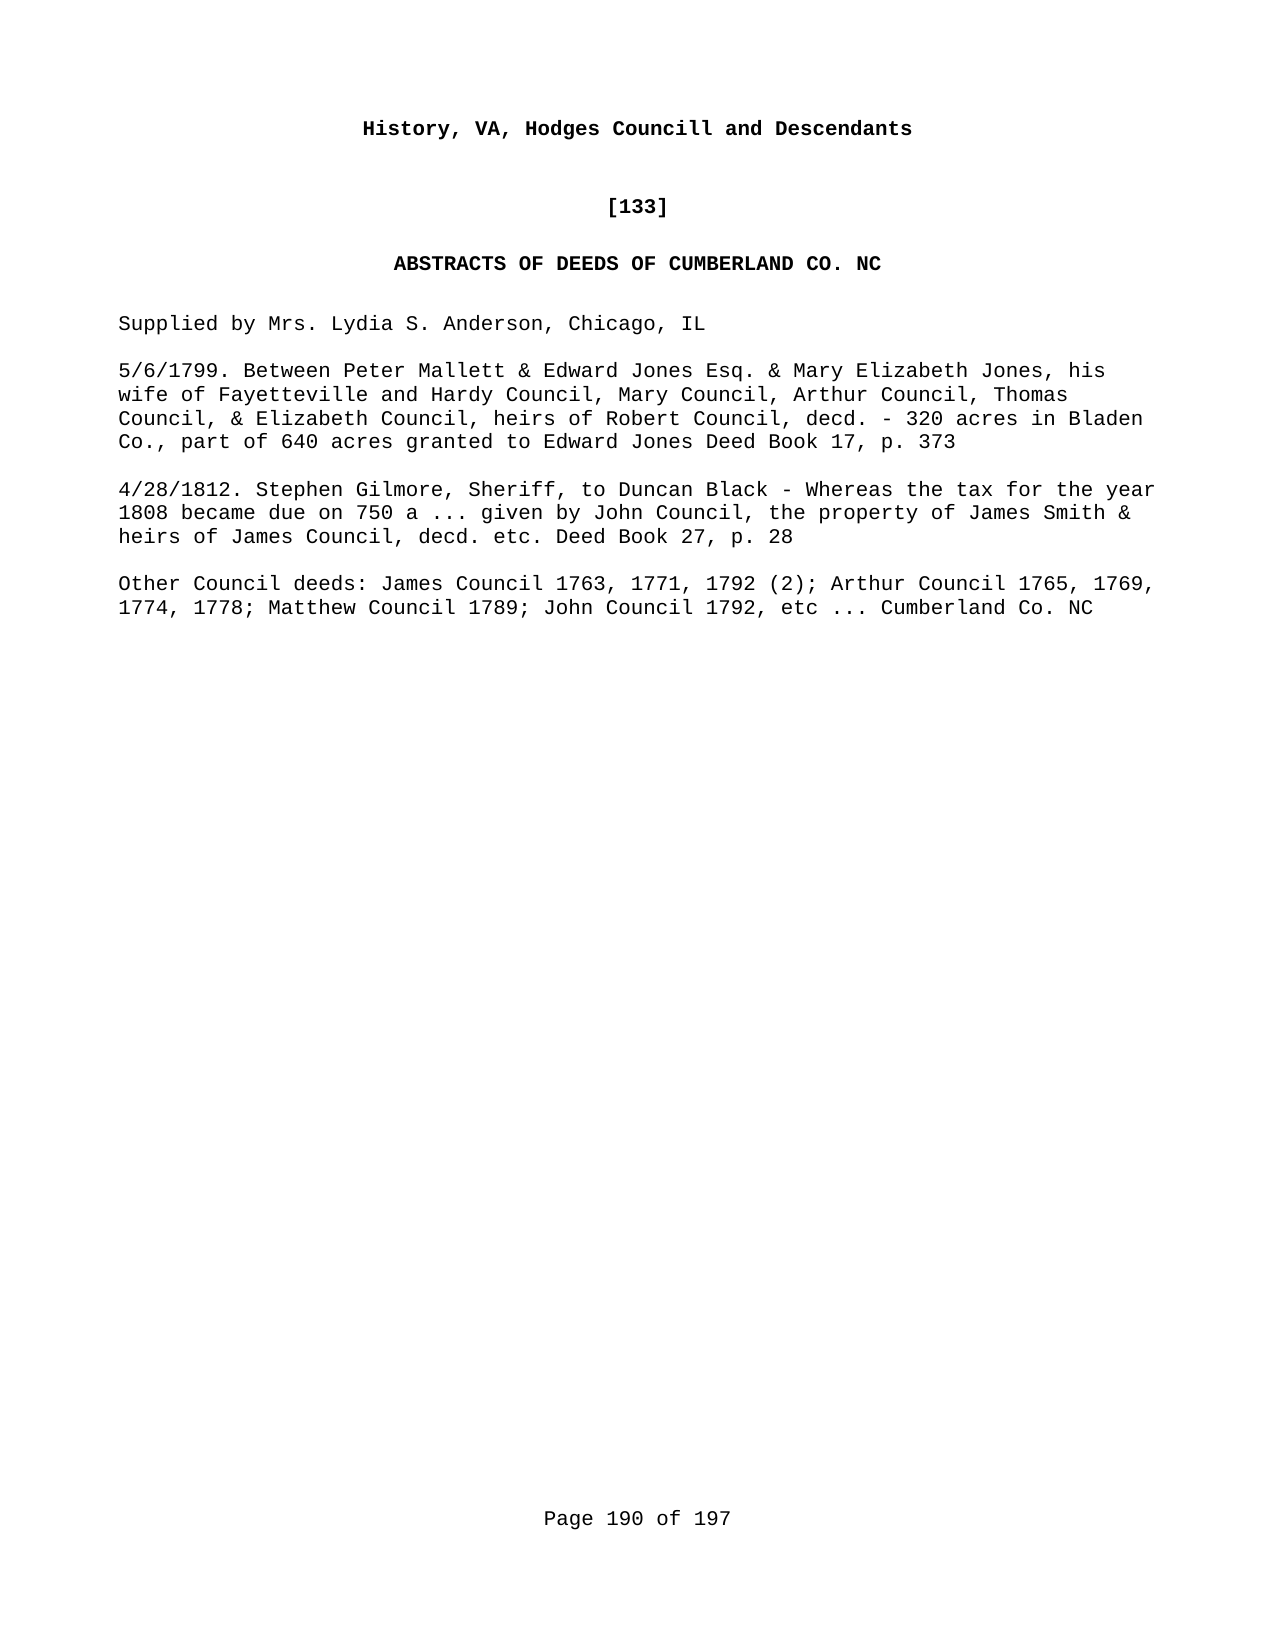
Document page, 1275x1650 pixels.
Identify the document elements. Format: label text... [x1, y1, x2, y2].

text 5/6/1799. Between Peter Mallett & Edward Jones Esq. & Mary Elizabeth Jones, his wife of Fayetteville and Hardy Council, Mary Council, Arthur Council, Thomas Council, & Elizabeth Council, heirs of Robert Council, decd. - 320 acres in Bladen Co., part of 640 acres granted to Edward Jones Deed Book 17, p. 373 [118, 360, 1157, 455]
text 4/28/1812. Stephen Gilmore, Sheriff, to Duncan Black - Whereas the tax for the year 1808 became due on 750 a ... given by John Council, the property of James Smith & heirs of James Council, decd. etc. Deed Book 27, p. 28 [118, 478, 1157, 549]
text Supplied by Mrs. Lydia S. Anderson, Chicago, IL [118, 313, 1157, 337]
text Other Council deeds: James Council 1763, 1771, 1792 (2); Arthur Council 1765, 1769, 1774, 1778; Matthew Council 1789; John Council 1792, etc ... Cumberland Co. NC [118, 573, 1157, 620]
subtitle ABSTRACTS OF DEEDS OF CUMBERLAND CO. NC [118, 253, 1157, 277]
subtitle [133] [118, 196, 1157, 220]
